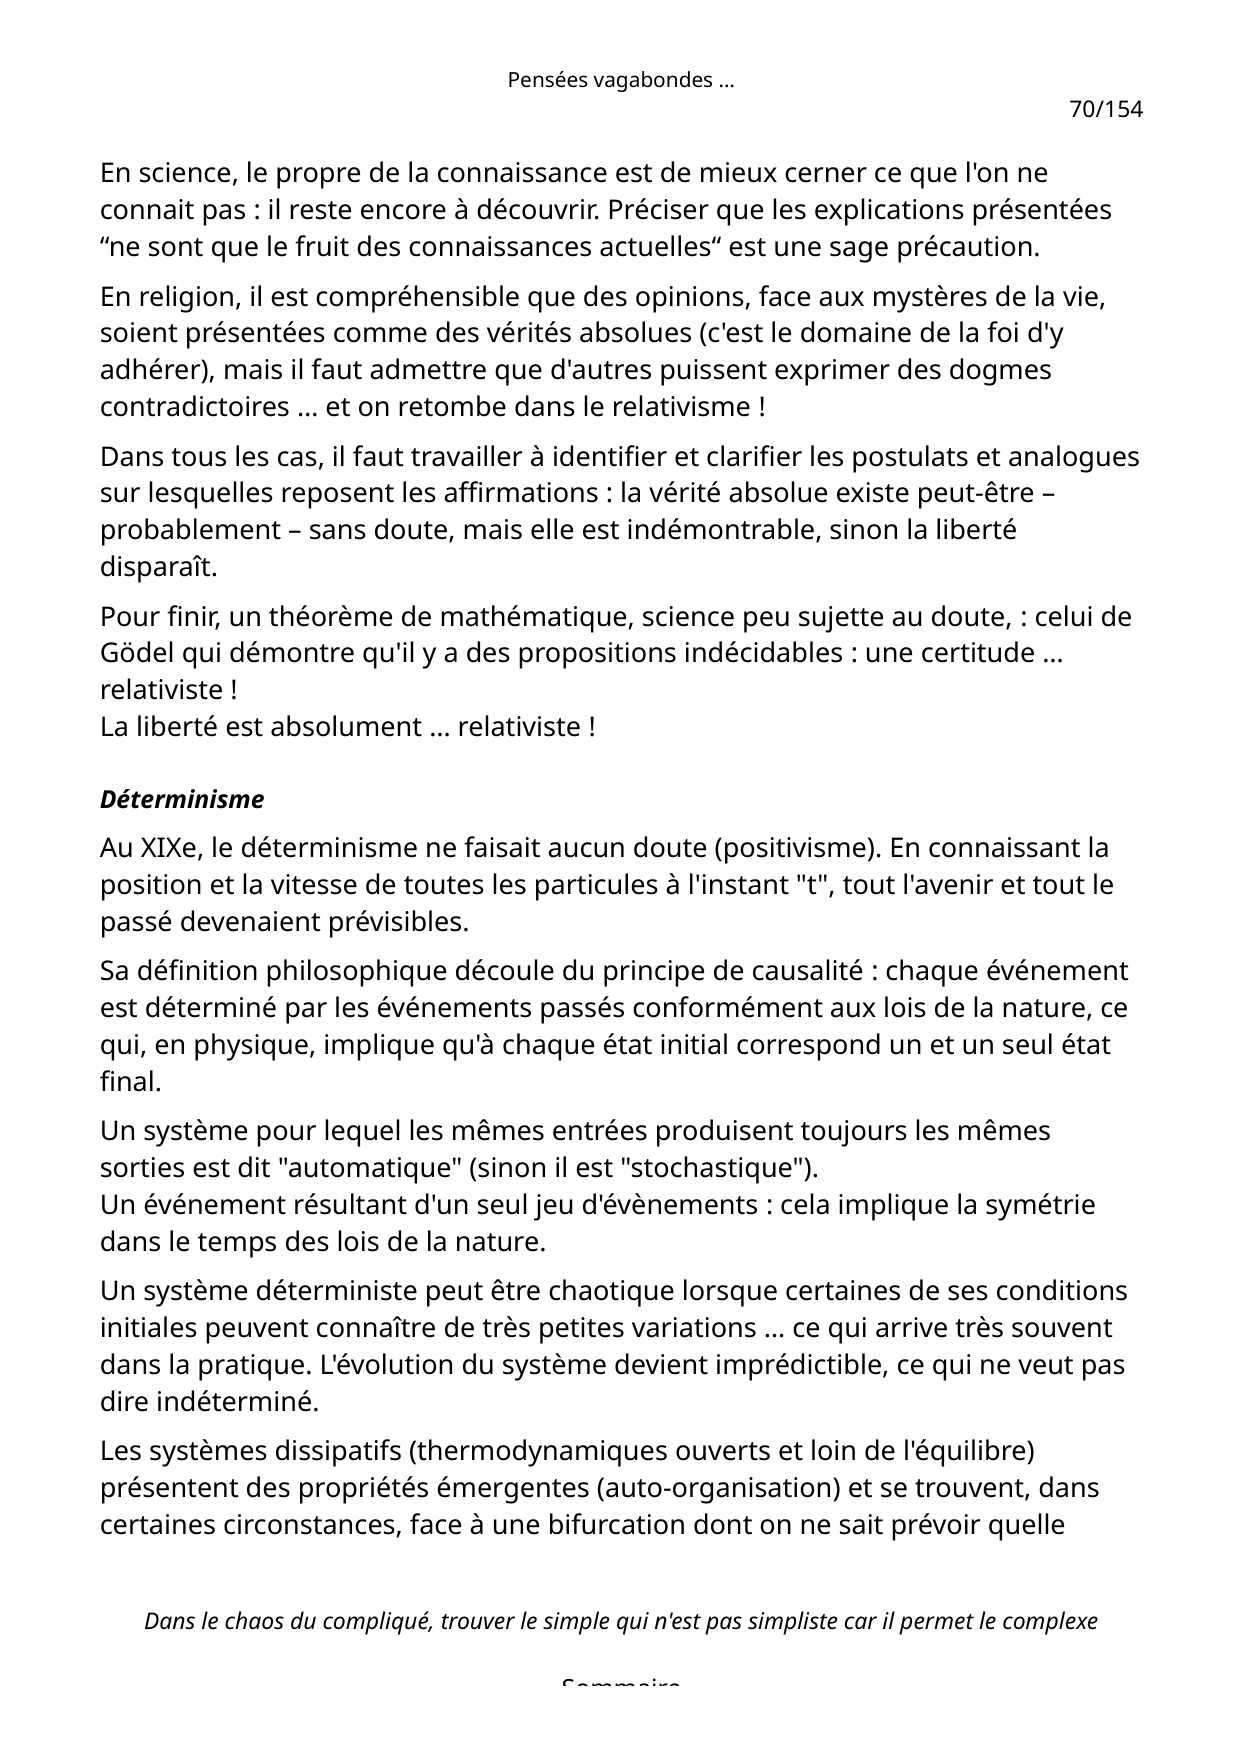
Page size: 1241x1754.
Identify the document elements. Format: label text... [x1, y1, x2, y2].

text En science, le propre de la connaissance est de mieux cerner ce que l'on ne connait pas : il reste encore à découvrir. Préciser que les explications présentées “ne sont que le fruit des connaissances actuelles“ est une sage précaution. [99, 154, 1143, 264]
text En religion, il est compréhensible que des opinions, face aux mystères de la vie, soient présentées comme des vérités absolues (c'est le domaine de la foi d'y adhérer), mais il faut admettre que d'autres puissent exprimer des dogmes contradictoires … et on retombe dans le relativisme ! [99, 277, 1143, 424]
text Un système pour lequel les mêmes entrées produisent toujours les mêmes sorties est dit "automatique" (sinon il est "stochastique"). Un événement résultant d'un seul jeu d'évènements : cela implique la symétrie dans le temps des lois de la nature. [99, 1111, 1143, 1259]
text Sa définition philosophique découle du principe de causalité : chaque événement est déterminé par les événements passés conformément aux lois de la nature, ce qui, en physique, implique qu'à chaque état initial correspond un et un seul état final. [99, 951, 1143, 1099]
text Un système déterministe peut être chaotique lorsque certaines de ses conditions initiales peuvent connaître de très petites variations … ce qui arrive très souvent dans la pratique. L'évolution du système devient imprédictible, ce qui ne veut pas dire indéterminé. [99, 1271, 1143, 1419]
text Au XIXe, le déterminisme ne faisait aucun doute (positivisme). En connaissant la position et la vitesse de toutes les particules à l'instant "t", tout l'avenir et tout le passé devenaient prévisibles. [99, 828, 1143, 939]
text Dans tous les cas, il faut travailler à identifier et clarifier les postulats et analogues sur lesquelles reposent les affirmations : la vérité absolue existe peut-être – probablement – sans doute, mais elle est indémontrable, sinon la liberté disparaît. [99, 437, 1143, 584]
subtitle Déterminisme [99, 782, 1143, 816]
text Pour finir, un théorème de mathématique, science peu sujette au doute, : celui de Gödel qui démontre qu'il y a des propositions indécidables : une certitude … relativiste ! La liberté est absolument … relativiste ! [99, 597, 1143, 744]
text Les systèmes dissipatifs (thermodynamiques ouverts et loin de l'équilibre) présentent des propriétés émergentes (auto-organisation) et se trouvent, dans certaines circonstances, face à une bifurcation dont on ne sait prévoir quelle [99, 1431, 1143, 1542]
